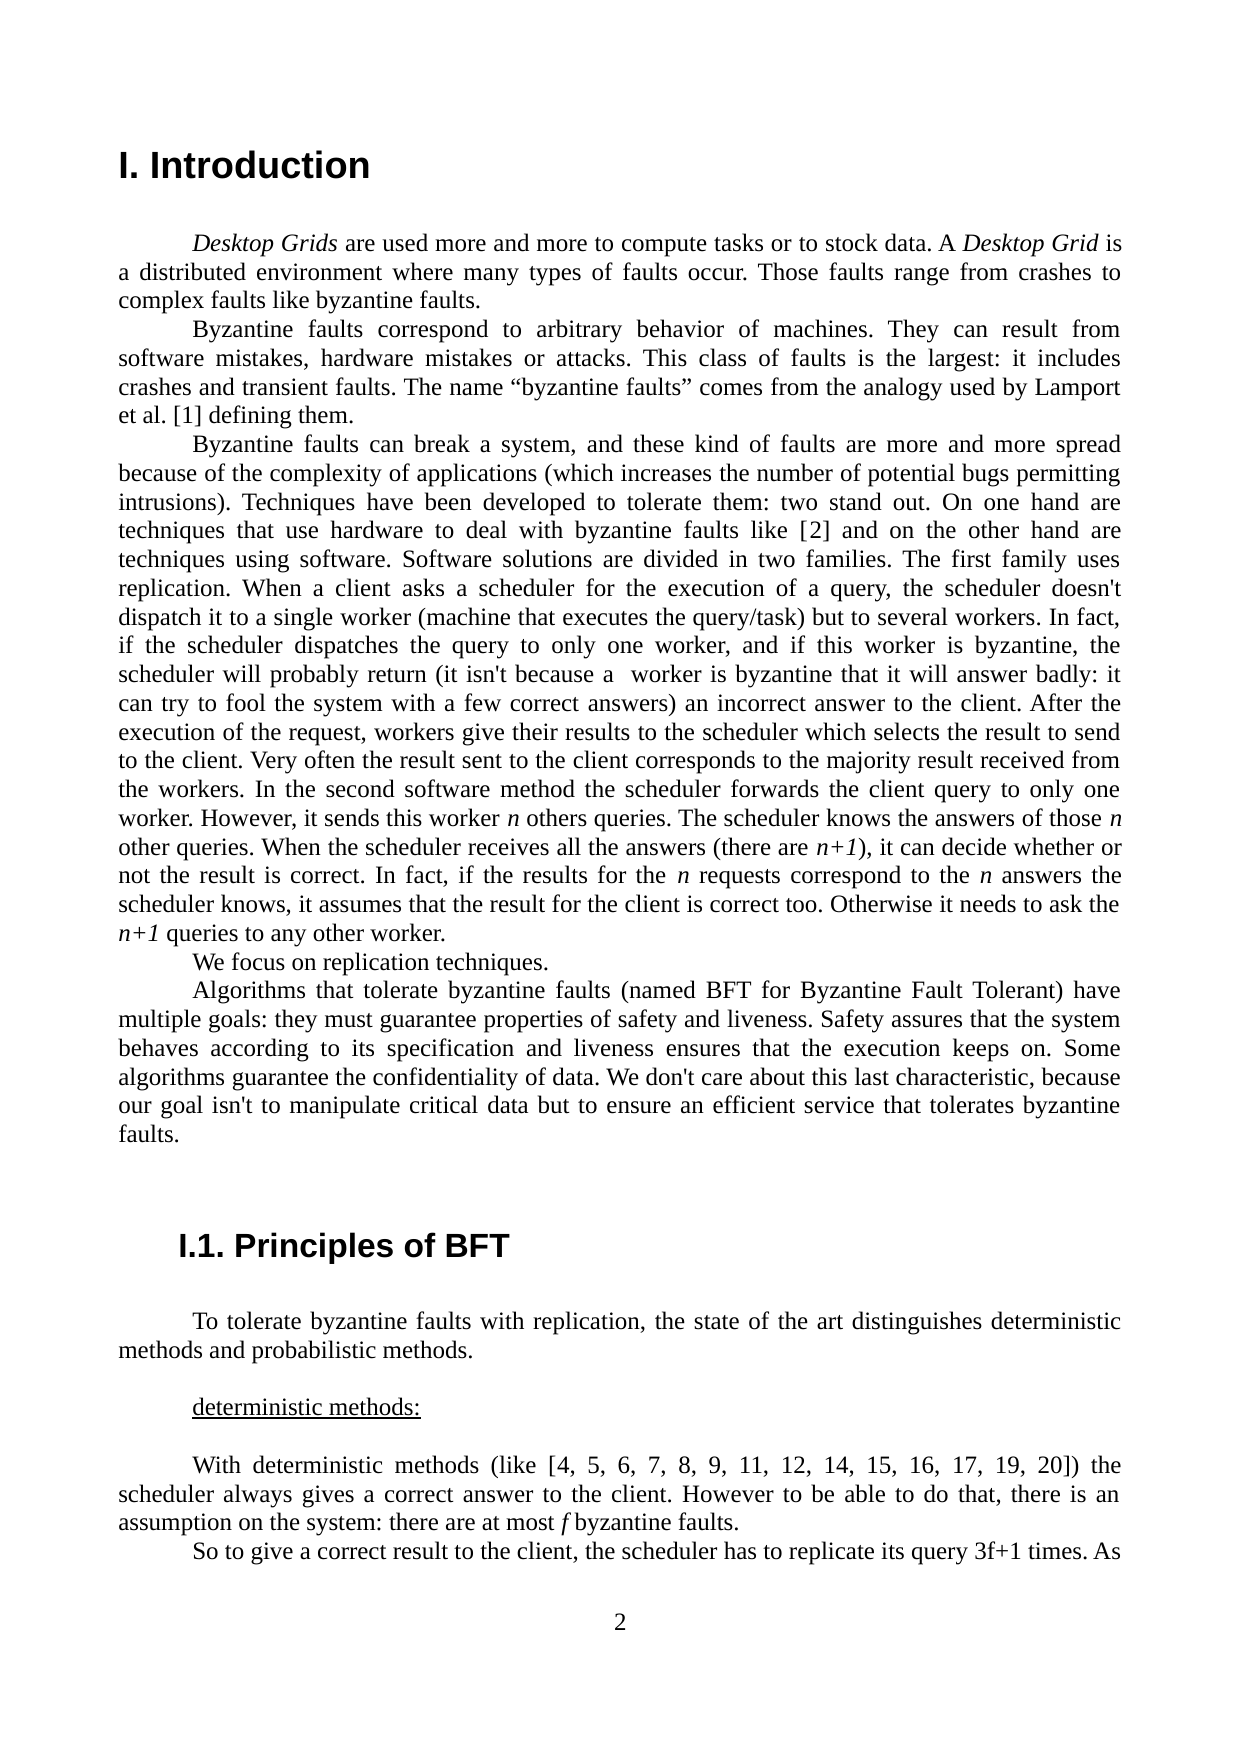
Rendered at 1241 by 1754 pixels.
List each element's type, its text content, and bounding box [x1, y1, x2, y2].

text So to give a correct result to the client, the scheduler has to replicate its query 3f+1 times. As [118, 1536, 1122, 1565]
text Byzantine faults correspond to arbitrary behavior of machines. They can result from software mistakes, hardware mistakes or attacks. This class of faults is the largest: it includes crashes and transient faults. The name “byzantine faults” comes from the analogy used by Lamport et al. [1] defining them. [118, 314, 1122, 429]
subtitle I.1. Principles of BFT [118, 1226, 1122, 1265]
text Desktop Grids are used more and more to compute tasks or to stock data. A Desktop Grid is a distributed environment where many types of faults occur. Those faults range from crashes to complex faults like byzantine faults. [118, 228, 1122, 314]
text deterministic methods: [118, 1392, 1122, 1421]
text Byzantine faults can break a system, and these kind of faults are more and more spread because of the complexity of applications (which increases the number of potential bugs permitting intrusions). Techniques have been developed to tolerate them: two stand out. On one hand are techniques that use hardware to deal with byzantine faults like [2] and on the other hand are techniques using software. Software solutions are divided in two families. The first family uses replication. When a client asks a scheduler for the execution of a query, the scheduler doesn't dispatch it to a single worker (machine that executes the query/task) but to several workers. In fact, if the scheduler dispatches the query to only one worker, and if this worker is byzantine, the scheduler will probably return (it isn't because a worker is byzantine that it will answer badly: it can try to fool the system with a few correct answers) an incorrect answer to the client. After the execution of the request, workers give their results to the scheduler which selects the result to send to the client. Very often the result sent to the client corresponds to the majority result received from the workers. In the second software method the scheduler forwards the client query to only one worker. However, it sends this worker n others queries. The scheduler knows the answers of those n other queries. When the scheduler receives all the answers (there are n+1), it can decide whether or not the result is correct. In fact, if the results for the n requests correspond to the n answers the scheduler knows, it assumes that the result for the client is correct too. Otherwise it needs to ask the n+1 queries to any other worker. [118, 429, 1122, 947]
subtitle I. Introduction [118, 143, 1122, 187]
text To tolerate byzantine faults with replication, the state of the art distinguishes deterministic methods and probabilistic methods. [118, 1306, 1122, 1364]
text Algorithms that tolerate byzantine faults (named BFT for Byzantine Fault Tolerant) have multiple goals: they must guarantee properties of safety and liveness. Safety assures that the system behaves according to its specification and liveness ensures that the execution keeps on. Some algorithms guarantee the confidentiality of data. We don't care about this last characteristic, because our goal isn't to manipulate critical data but to ensure an efficient service that tolerates byzantine faults. [118, 976, 1122, 1148]
text With deterministic methods (like [4, 5, 6, 7, 8, 9, 11, 12, 14, 15, 16, 17, 19, 20]) the scheduler always gives a correct answer to the client. However to be able to do that, there is an assumption on the system: there are at most f byzantine faults. [118, 1450, 1122, 1536]
text We focus on replication techniques. [118, 947, 1122, 976]
